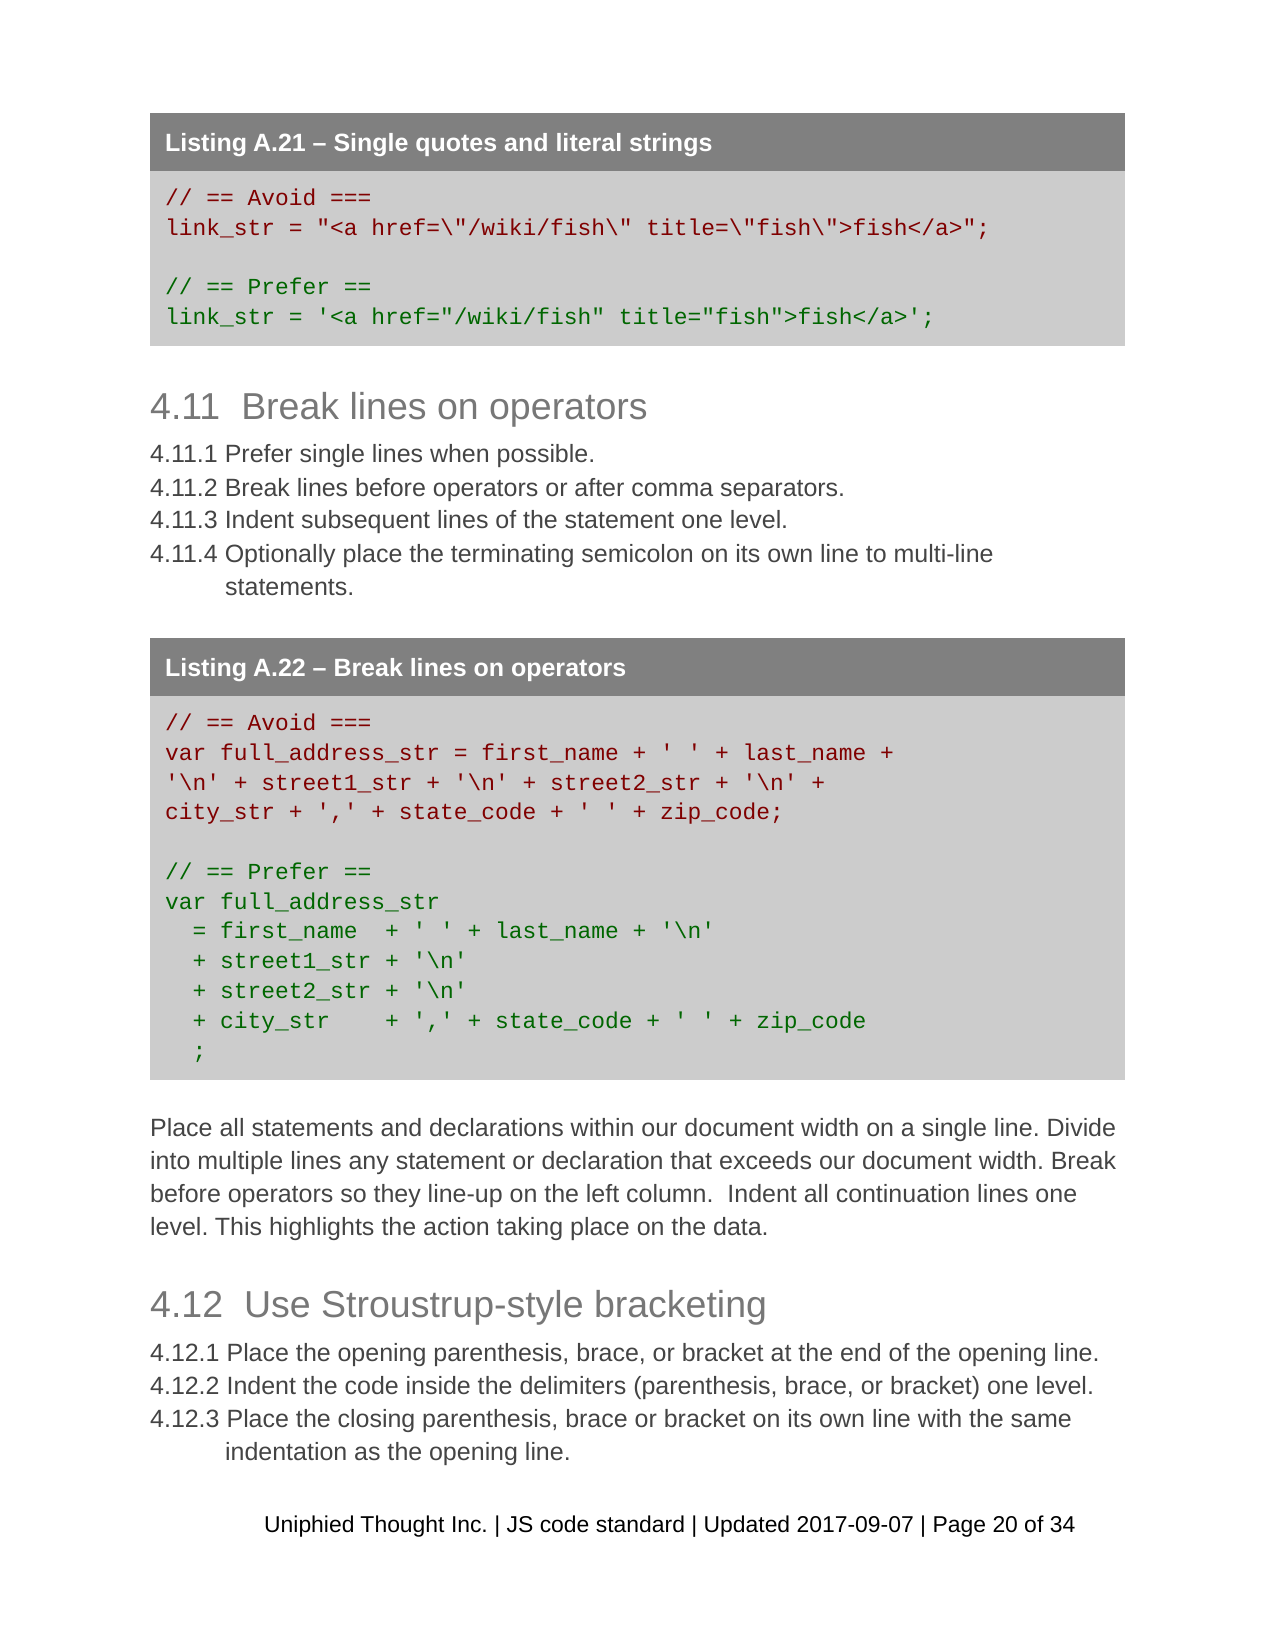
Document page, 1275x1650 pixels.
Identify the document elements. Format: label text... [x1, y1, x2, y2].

list Place the closing parenthesis, brace or bracket on its own line with the same indentation as the opening line. [150, 1404, 1125, 1466]
list Place the opening parenthesis, brace, or bracket at the end of the opening line. [150, 1338, 1125, 1367]
list Prefer single lines when possible. [150, 439, 1125, 468]
list Optionally place the terminating semicolon on its own line to multi-line statements. [150, 538, 1125, 600]
list Indent subsequent lines of the statement one level. [150, 506, 1125, 534]
table_header Listing A.21 – Single quotes and literal strings [150, 113, 1125, 171]
subtitle Use Stroustrup-style bracketing [150, 1283, 1125, 1326]
table_header Listing A.22 – Break lines on operators [150, 638, 1125, 696]
table_cell // == Avoid === link_str = "<a href=\"/wiki/fish\" title=\"fish\">fish</a>"; // == Prefer == link_str = '<a href="/wiki/fish" title="fish">fish</a>'; [150, 171, 1125, 346]
subtitle Break lines on operators [150, 384, 1125, 427]
table_cell // == Avoid === var full_address_str = first_name + ' ' + last_name + '\n' + street1_str + '\n' + street2_str + '\n' + city_str + ',' + state_code + ' ' + zip_code; // == Prefer == var full_address_str = first_name + ' ' + last_name + '\n' + street1_str + '\n' + street2_str + '\n' + city_str + ',' + state_code + ' ' + zip_code ; [150, 696, 1125, 1080]
text Place all statements and declarations within our document width on a single line. Divide into multiple lines any statement or declaration that exceeds our document width. Break before operators so they line-up on the left column. Indent all continuation lines one level. This highlights the action taking place on the data. [150, 1113, 1125, 1241]
list Indent the code inside the delimiters (parenthesis, brace, or bracket) one level. [150, 1371, 1125, 1400]
list Break lines before operators or after comma separators. [150, 472, 1125, 501]
